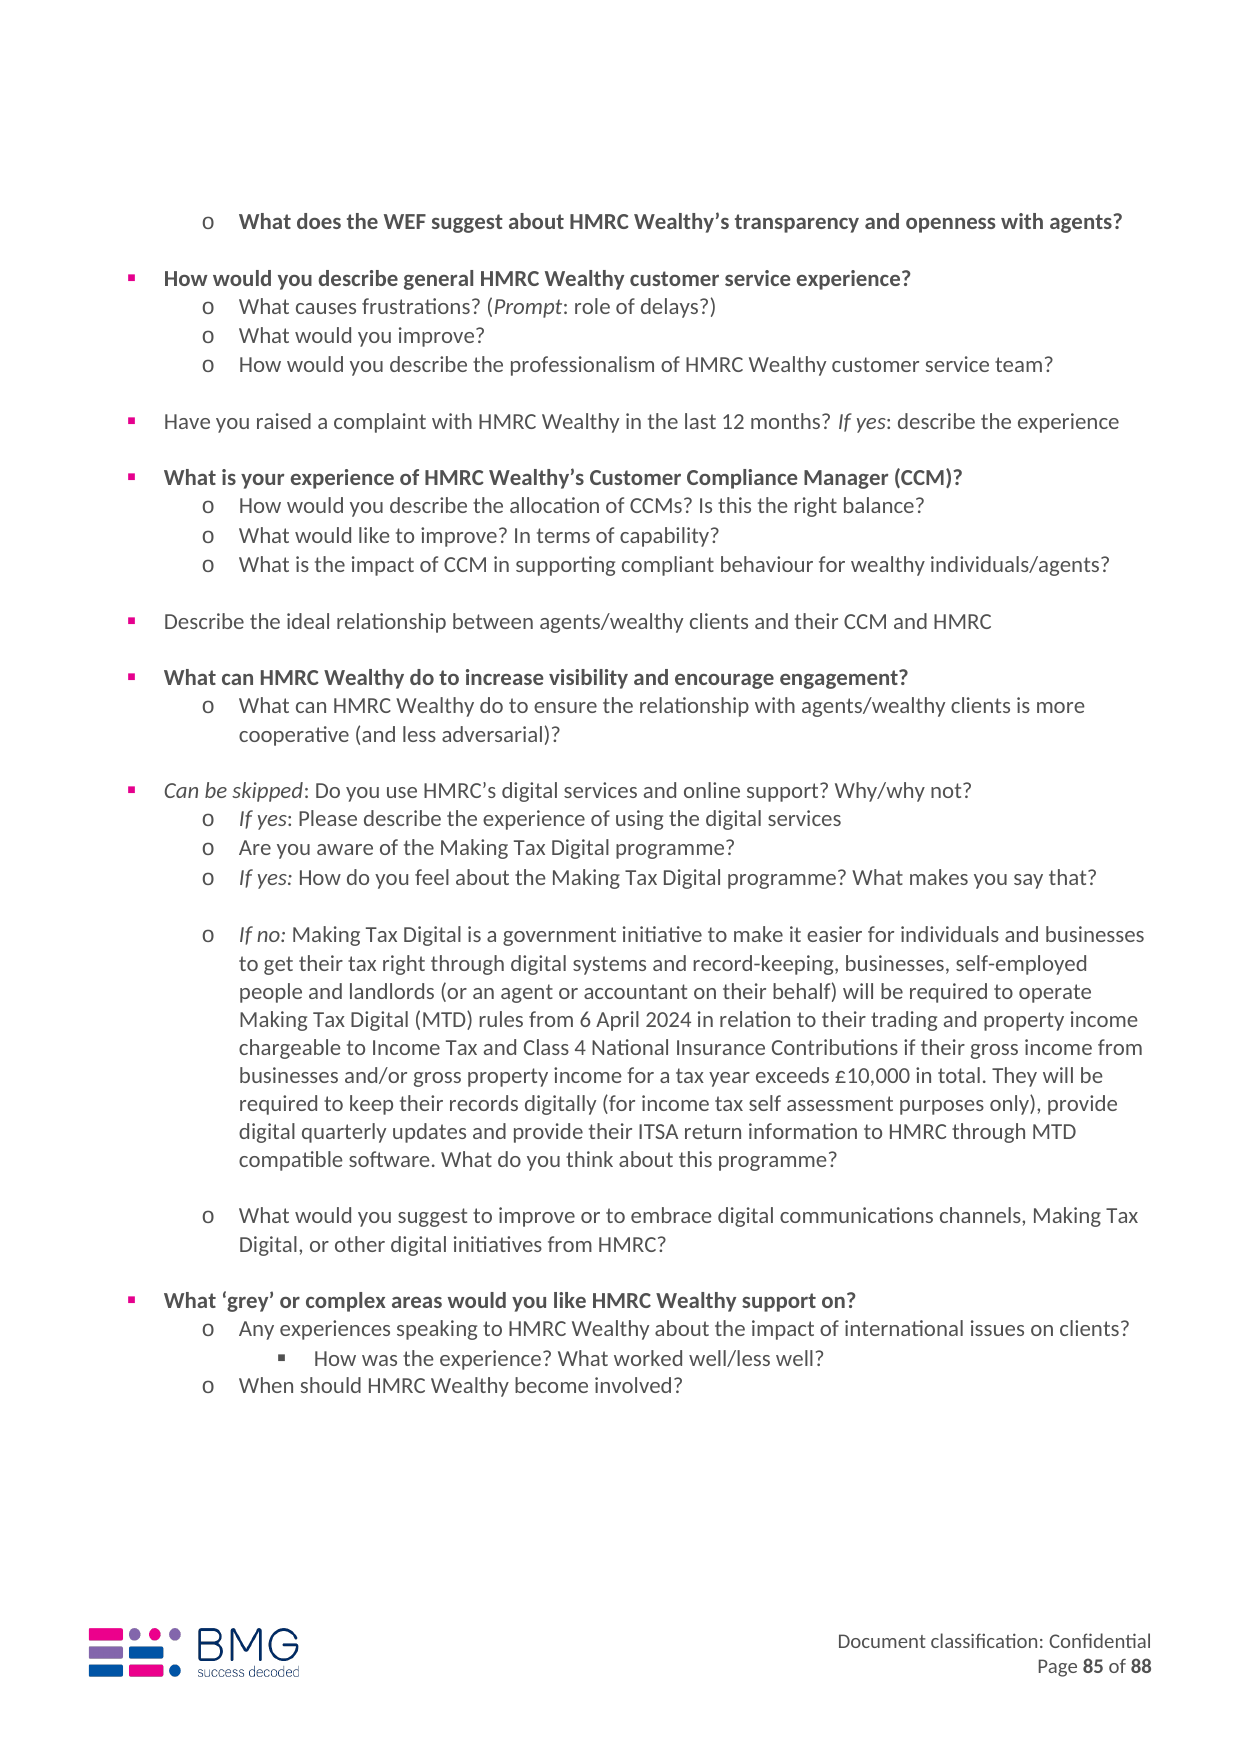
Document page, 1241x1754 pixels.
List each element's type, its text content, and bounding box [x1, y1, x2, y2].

list What is your experience of HMRC Wealthy’s Customer Compliance Manager (CCM)? [126, 463, 1152, 492]
list What ‘grey’ or complex areas would you like HMRC Wealthy support on? [126, 1286, 1152, 1314]
list What causes frustrations? (Prompt: role of delays?) [201, 292, 1152, 321]
list Any experiences speaking to HMRC Wealthy about the impact of international issues on clients? [201, 1314, 1152, 1344]
list What does the WEF suggest about HMRC Wealthy’s transparency and openness with agents? [201, 207, 1152, 236]
list When should HMRC Wealthy become involved? [201, 1372, 1152, 1401]
list Can be skipped: Do you use HMRC’s digital services and online support? Why/why not? [126, 776, 1152, 804]
list If yes: Please describe the experience of using the digital services [201, 804, 1152, 833]
list What would you improve? [201, 321, 1152, 350]
list What is the impact of CCM in supporting compliant behaviour for wealthy individuals/agents? [201, 550, 1152, 579]
list Have you raised a complaint with HMRC Wealthy in the last 12 months? If yes: describe the experience [126, 407, 1152, 436]
list If yes: How do you feel about the Making Tax Digital programme? What makes you say that? [201, 863, 1152, 892]
list Describe the ideal relationship between agents/wealthy clients and their CCM and HMRC [126, 607, 1152, 635]
list Are you aware of the Making Tax Digital programme? [201, 833, 1152, 863]
list What would you suggest to improve or to embrace digital communications channels, Making Tax Digital, or other digital initiatives from HMRC? [201, 1201, 1152, 1258]
list What would like to improve? In terms of capability? [201, 521, 1152, 550]
list What can HMRC Wealthy do to ensure the relationship with agents/wealthy clients is more cooperative (and less adversarial)? [201, 691, 1152, 748]
list How would you describe the allocation of CCMs? Is this the right balance? [201, 492, 1152, 521]
list What can HMRC Wealthy do to increase visibility and encourage engagement? [126, 663, 1152, 691]
list How would you describe general HMRC Wealthy customer service experience? [126, 264, 1152, 292]
list How would you describe the professionalism of HMRC Wealthy customer service team? [201, 350, 1152, 379]
list If no: Making Tax Digital is a government initiative to make it easier for individuals and businesses to get their tax right through digital systems and record-keeping, businesses, self-employed people and landlords (or an agent or accountant on their behalf) will be required to operate Making Tax Digital (MTD) rules from 6 April 2024 in relation to their trading and property income chargeable to Income Tax and Class 4 National Insurance Contributions if their gross income from businesses and/or gross property income for a tax year exceeds £10,000 in total. They will be required to keep their records digitally (for income tax self assessment purposes only), provide digital quarterly updates and provide their ITSA return information to HMRC through MTD compatible software. What do you think about this programme? [201, 920, 1152, 1173]
list How was the experience? What worked well/less well? [276, 1344, 1152, 1372]
